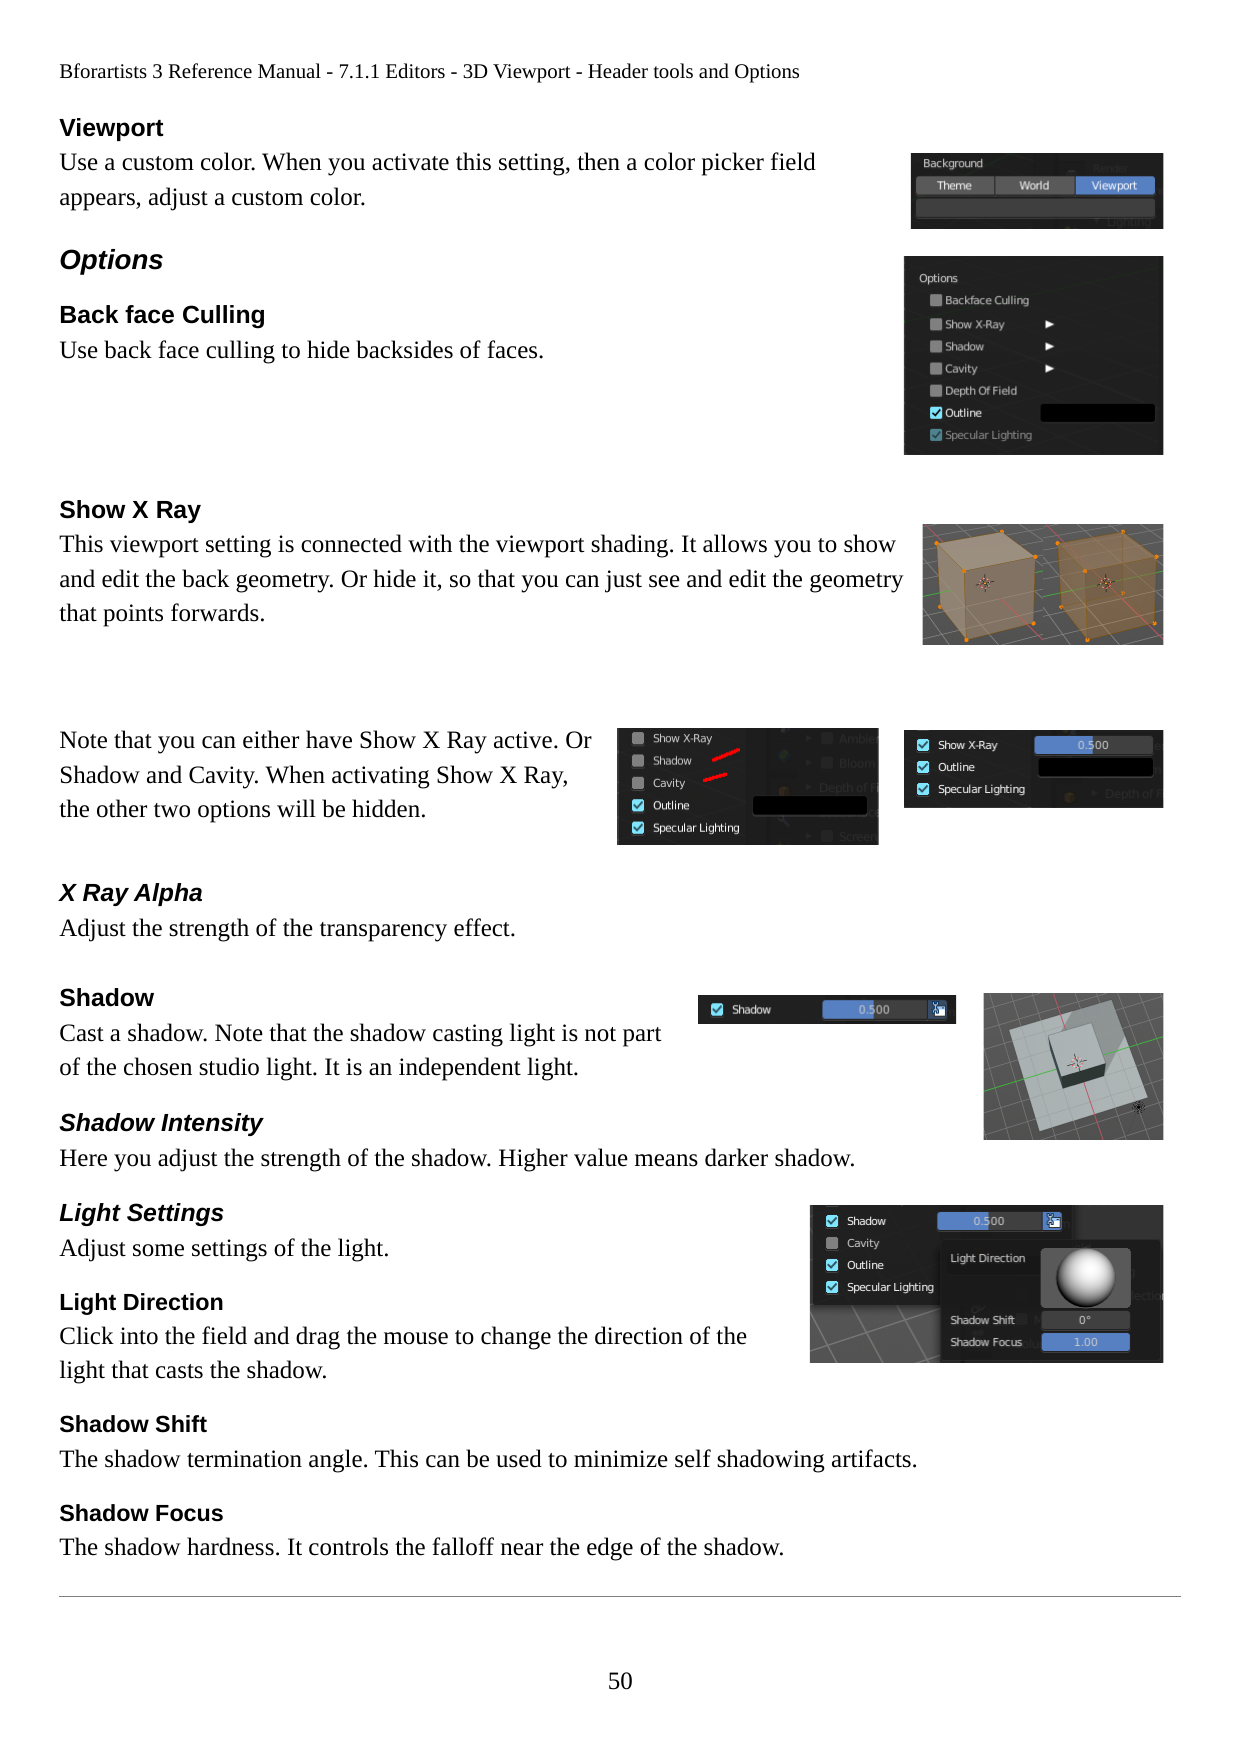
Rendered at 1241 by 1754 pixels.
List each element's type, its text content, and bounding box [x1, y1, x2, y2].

subtitle Light Settings [59, 1198, 1181, 1226]
picture [910, 153, 1164, 229]
subtitle [1164, 1108, 1181, 1136]
text Click into the field and drag the mouse to change the direction of the light that casts the shadow. [59, 1321, 1181, 1384]
text The shadow hardness. It controls the falloff near the edge of the shadow. [59, 1532, 1181, 1561]
subtitle Shadow Intensity [59, 1108, 983, 1136]
subtitle Viewport [59, 113, 1181, 141]
text Use back face culling to hide backsides of faces. [59, 335, 903, 364]
picture [809, 1205, 1164, 1363]
picture [617, 728, 879, 845]
picture [698, 995, 957, 1024]
text Note that you can either have Show X Ray active. Or Shadow and Cavity. When activating Show X Ray, the other two options will be hidden. [59, 725, 1181, 823]
subtitle Light Direction [59, 1288, 809, 1315]
text The shadow termination angle. This can be used to minimize self shadowing artifacts. [59, 1444, 1181, 1473]
text Adjust the strength of the transparency effect. [59, 913, 1181, 942]
text Here you adjust the strength of the shadow. Higher value means darker shadow. [59, 1143, 1181, 1171]
picture [983, 993, 1164, 1140]
subtitle Shadow [59, 983, 1181, 1012]
text Use a custom color. When you activate this setting, then a color picker field appears, adjust a custom color. [59, 147, 1181, 211]
subtitle Options [59, 243, 1181, 275]
picture [922, 524, 1164, 645]
picture [904, 730, 1164, 808]
subtitle X Ray Alpha [59, 878, 1181, 907]
subtitle Show X Ray [59, 495, 1181, 523]
subtitle [1164, 300, 1181, 329]
picture [903, 256, 1164, 455]
subtitle Shadow Shift [59, 1411, 1181, 1438]
subtitle Back face Culling [59, 300, 903, 329]
subtitle [1164, 1288, 1181, 1315]
subtitle Shadow Focus [59, 1499, 1181, 1526]
text Cast a shadow. Note that the shadow casting light is not part of the chosen studio light. It is an independent light. [59, 1018, 983, 1081]
text Adjust some settings of the light. [59, 1233, 809, 1261]
text This viewport setting is connected with the viewport shading. It allows you to show and edit the back geometry. Or hide it, so that you can just see and edit the geometry that points forwards. [59, 529, 922, 627]
